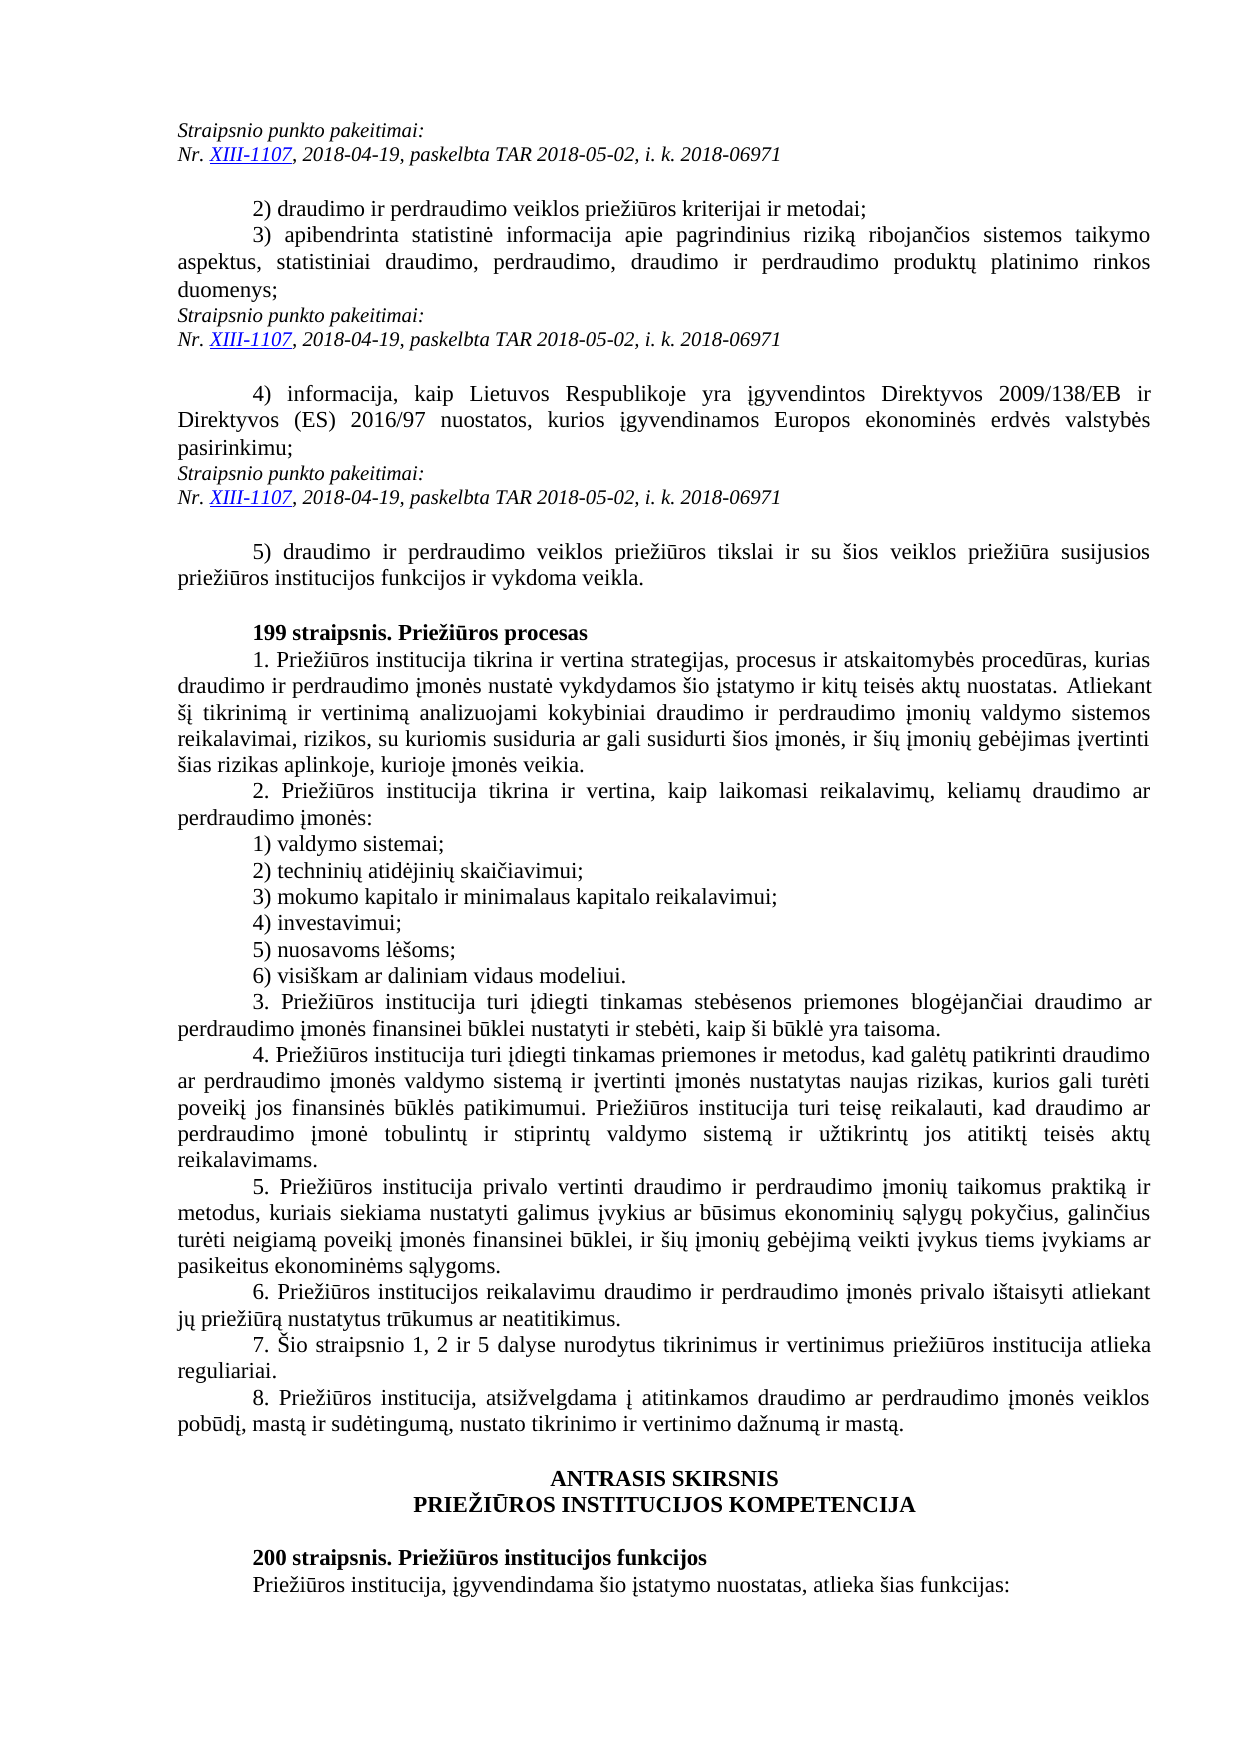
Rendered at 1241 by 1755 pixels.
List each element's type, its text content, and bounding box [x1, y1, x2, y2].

text 5) draudimo ir perdraudimo veiklos priežiūros tikslai ir su šios veiklos priežiūra susijusios priežiūros institucijos funkcijos ir vykdoma veikla. [177, 538, 1152, 591]
text 7. Šio straipsnio 1, 2 ir 5 dalyse nurodytus tikrinimus ir vertinimus priežiūros institucija atlieka reguliariai. [177, 1331, 1152, 1384]
text 8. Priežiūros institucija, atsižvelgdama į atitinkamos draudimo ar perdraudimo įmonės veiklos pobūdį, mastą ir sudėtingumą, nustato tikrinimo ir vertinimo dažnumą ir mastą. [177, 1384, 1152, 1436]
text PRIEŽIŪROS INSTITUCIJOS KOMPETENCIJA [177, 1492, 1152, 1518]
text 2) techninių atidėjinių skaičiavimui; [177, 857, 1152, 883]
text 6. Priežiūros institucijos reikalavimu draudimo ir perdraudimo įmonės privalo ištaisyti atliekant jų priežiūrą nustatytus trūkumus ar neatitikimus. [177, 1278, 1152, 1331]
text 199 straipsnis. Priežiūros procesas [177, 619, 1152, 646]
text Nr. XIII-1107, 2018-04-19, paskelbta TAR 2018-05-02, i. k. 2018-06971 [177, 142, 1152, 166]
text 6) visiškam ar daliniam vidaus modeliui. [177, 962, 1152, 988]
text 3) mokumo kapitalo ir minimalaus kapitalo reikalavimui; [177, 883, 1152, 909]
text 4) informacija, kaip Lietuvos Respublikoje yra įgyvendintos Direktyvos 2009/138/EB ir Direktyvos (ES) 2016/97 nuostatos, kurios įgyvendinamos Europos ekonominės erdvės valstybės pasirinkimu; [177, 380, 1152, 461]
text 5. Priežiūros institucija privalo vertinti draudimo ir perdraudimo įmonių taikomus praktiką ir metodus, kuriais siekiama nustatyti galimus įvykius ar būsimus ekonominių sąlygų pokyčius, galinčius turėti neigiamą poveikį įmonės finansinei būklei, ir šių įmonių gebėjimą veikti įvykus tiems įvykiams ar pasikeitus ekonominėms sąlygoms. [177, 1173, 1152, 1278]
text 2. Priežiūros institucija tikrina ir vertina, kaip laikomasi reikalavimų, keliamų draudimo ar perdraudimo įmonės: [177, 778, 1152, 830]
text 1) valdymo sistemai; [177, 830, 1152, 857]
text Priežiūros institucija, įgyvendindama šio įstatymo nuostatas, atlieka šias funkcijas: [177, 1571, 1152, 1597]
text 1. Priežiūros institucija tikrina ir vertina strategijas, procesus ir atskaitomybės procedūras, kurias draudimo ir perdraudimo įmonės nustatė vykdydamos šio įstatymo ir kitų teisės aktų nuostatas. Atliekant šį tikrinimą ir vertinimą analizuojami kokybiniai draudimo ir perdraudimo įmonių valdymo sistemos reikalavimai, rizikos, su kuriomis susiduria ar gali susidurti šios įmonės, ir šių įmonių gebėjimas įvertinti šias rizikas aplinkoje, kurioje įmonės veikia. [177, 646, 1152, 778]
text Nr. XIII-1107, 2018-04-19, paskelbta TAR 2018-05-02, i. k. 2018-06971 [177, 327, 1152, 351]
text Straipsnio punkto pakeitimai: [177, 303, 1152, 327]
text Straipsnio punkto pakeitimai: [177, 118, 1152, 142]
text 3. Priežiūros institucija turi įdiegti tinkamas stebėsenos priemones blogėjančiai draudimo ar perdraudimo įmonės finansinei būklei nustatyti ir stebėti, kaip ši būklė yra taisoma. [177, 988, 1152, 1041]
text Straipsnio punkto pakeitimai: [177, 461, 1152, 485]
text 3) apibendrinta statistinė informacija apie pagrindinius riziką ribojančios sistemos taikymo aspektus, statistiniai draudimo, perdraudimo, draudimo ir perdraudimo produktų platinimo rinkos duomenys; [177, 221, 1152, 303]
text 4) investavimui; [177, 909, 1152, 936]
text ANTRASIS SKIRSNIS [177, 1465, 1152, 1492]
text 200 straipsnis. Priežiūros institucijos funkcijos [177, 1544, 1152, 1571]
text 5) nuosavoms lėšoms; [177, 936, 1152, 962]
text 4. Priežiūros institucija turi įdiegti tinkamas priemones ir metodus, kad galėtų patikrinti draudimo ar perdraudimo įmonės valdymo sistemą ir įvertinti įmonės nustatytas naujas rizikas, kurios gali turėti poveikį jos finansinės būklės patikimumui. Priežiūros institucija turi teisę reikalauti, kad draudimo ar perdraudimo įmonė tobulintų ir stiprintų valdymo sistemą ir užtikrintų jos atitiktį teisės aktų reikalavimams. [177, 1041, 1152, 1173]
text Nr. XIII-1107, 2018-04-19, paskelbta TAR 2018-05-02, i. k. 2018-06971 [177, 485, 1152, 509]
text 2) draudimo ir perdraudimo veiklos priežiūros kriterijai ir metodai; [177, 195, 1152, 221]
